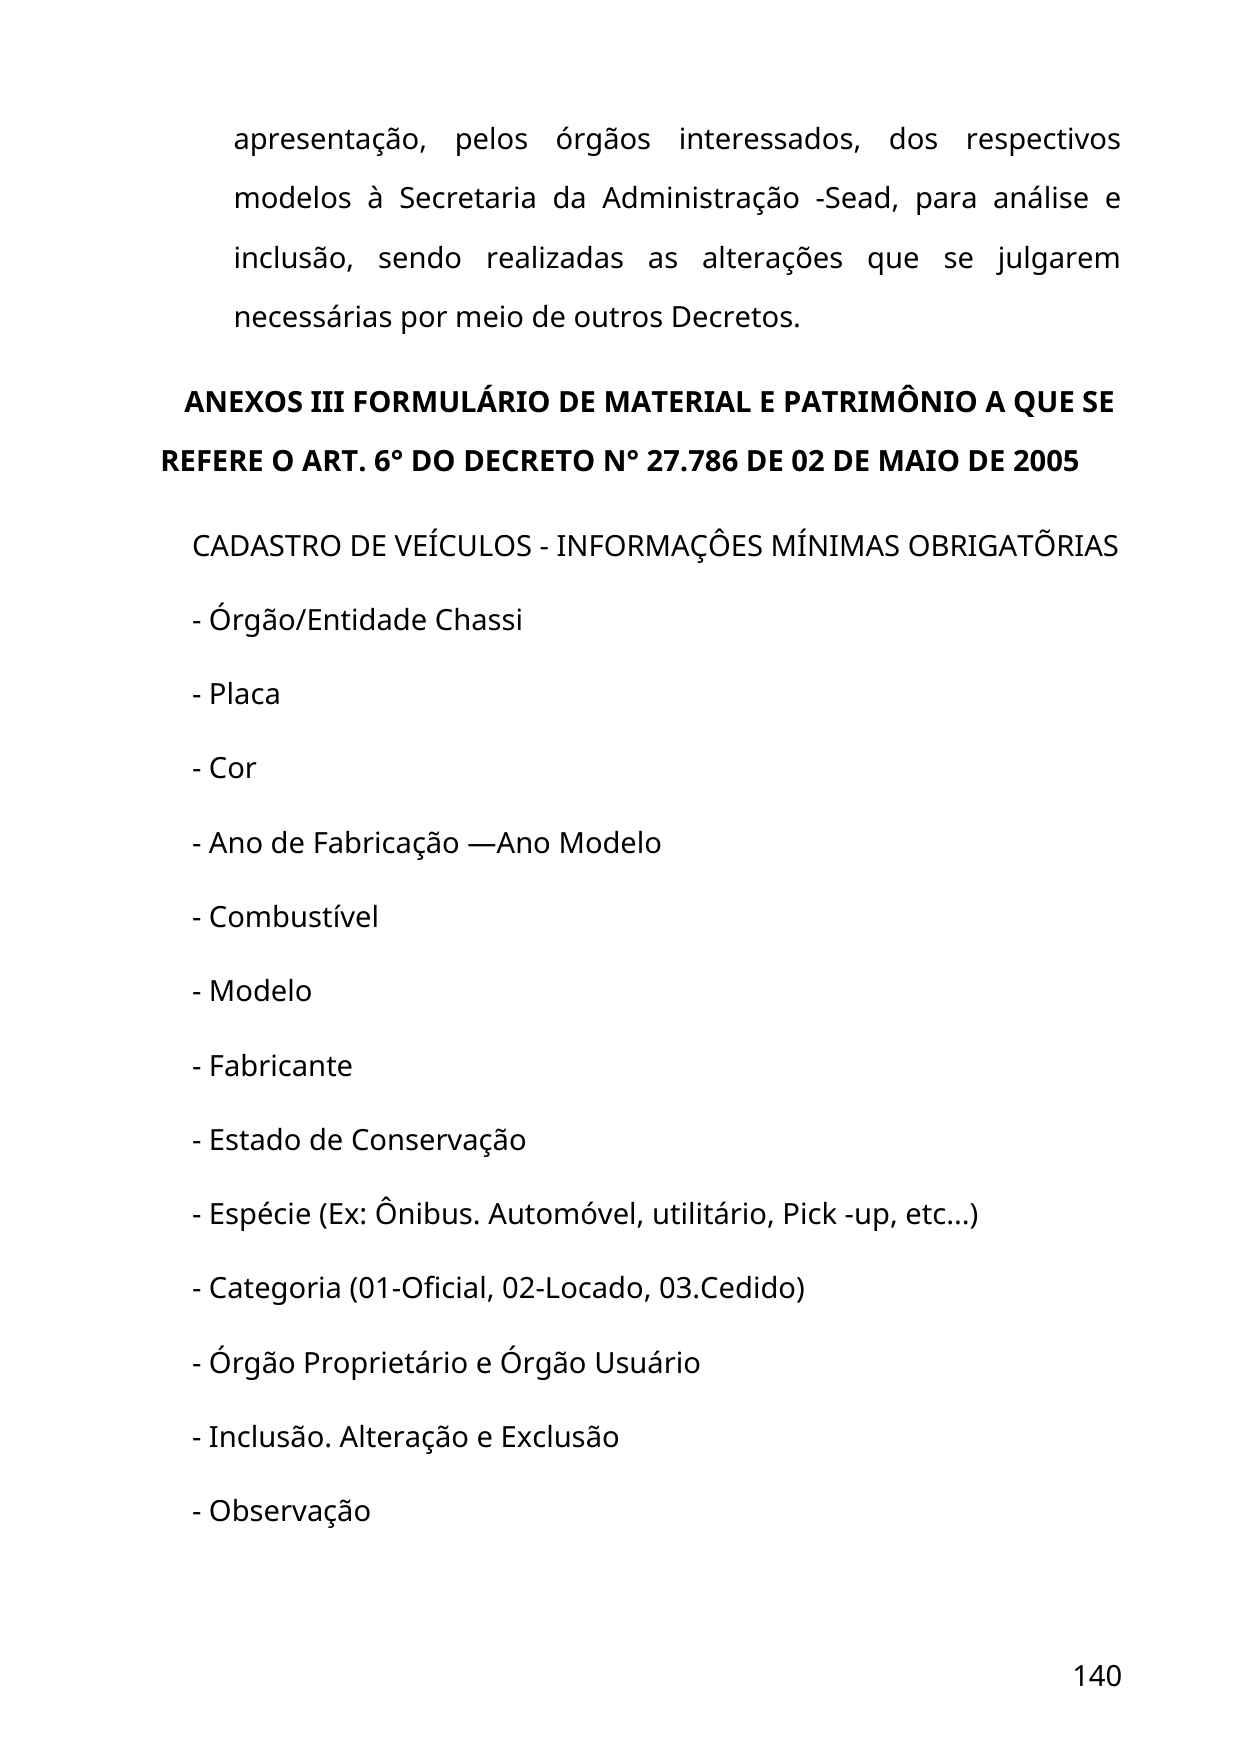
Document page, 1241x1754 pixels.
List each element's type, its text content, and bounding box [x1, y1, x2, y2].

text ANEXOS III FORMULÁRIO DE MATERIAL E PATRIMÔNIO A QUE SE REFERE O ART. 6° DO DECRETO N° 27.786 DE 02 DE MAIO DE 2005 [118, 381, 1122, 480]
text - Combustível [192, 896, 1122, 936]
text - Inclusão. Alteração e Exclusão [192, 1416, 1122, 1456]
text - Ano de Fabricação —Ano Modelo [192, 822, 1122, 862]
text - Fabricante [192, 1045, 1122, 1084]
text - Observação [192, 1491, 1122, 1530]
text - Órgão/Entidade Chassi [192, 599, 1122, 639]
text - Estado de Conservação [192, 1119, 1122, 1159]
text - Modelo [192, 971, 1122, 1010]
text CADASTRO DE VEÍCULOS - INFORMAÇÔES MÍNIMAS OBRIGATÕRIAS [192, 525, 1122, 565]
text apresentação, pelos órgãos interessados, dos respectivos modelos à Secretaria da Administração -Sead, para análise e inclusão, sendo realizadas as alterações que se julgarem necessárias por meio de outros Decretos. [192, 118, 1122, 336]
text - Espécie (Ex: Ônibus. Automóvel, utilitário, Pick -up, etc...) [192, 1193, 1122, 1233]
text - Órgão Proprietário e Órgão Usuário [192, 1342, 1122, 1382]
text - Categoria (01-Oficial, 02-Locado, 03.Cedido) [192, 1268, 1122, 1307]
text - Cor [192, 748, 1122, 787]
text - Placa [192, 673, 1122, 713]
